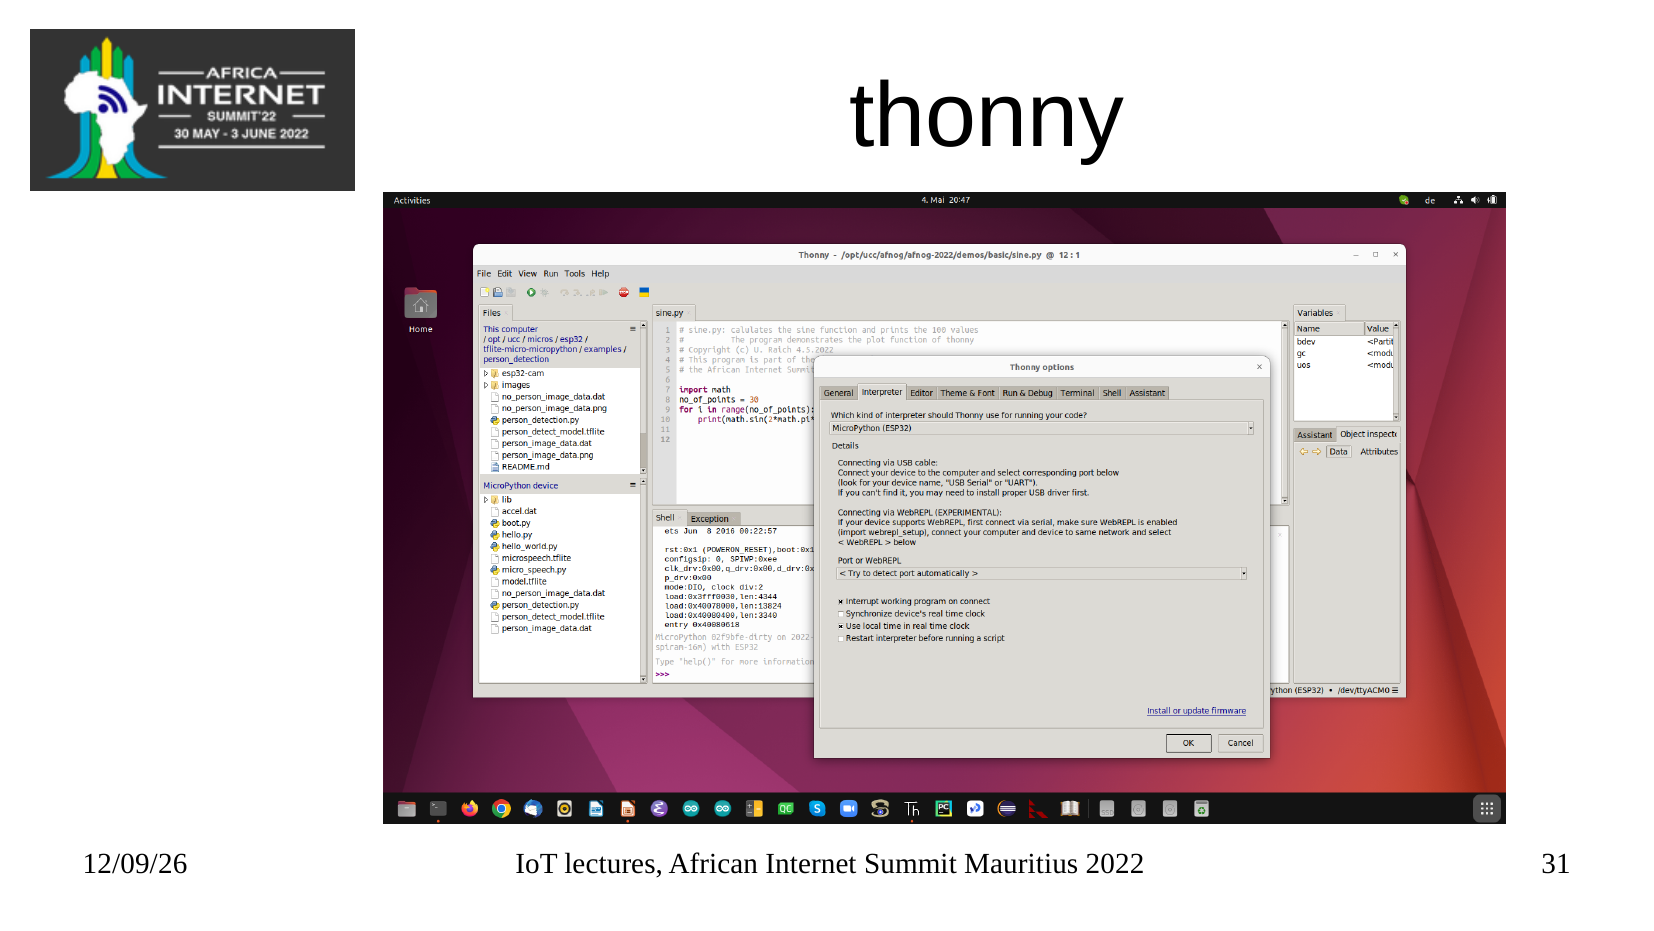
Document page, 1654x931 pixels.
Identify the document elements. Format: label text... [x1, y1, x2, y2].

title thonny [403, 37, 1571, 193]
picture [30, 29, 355, 191]
picture [383, 192, 1506, 824]
